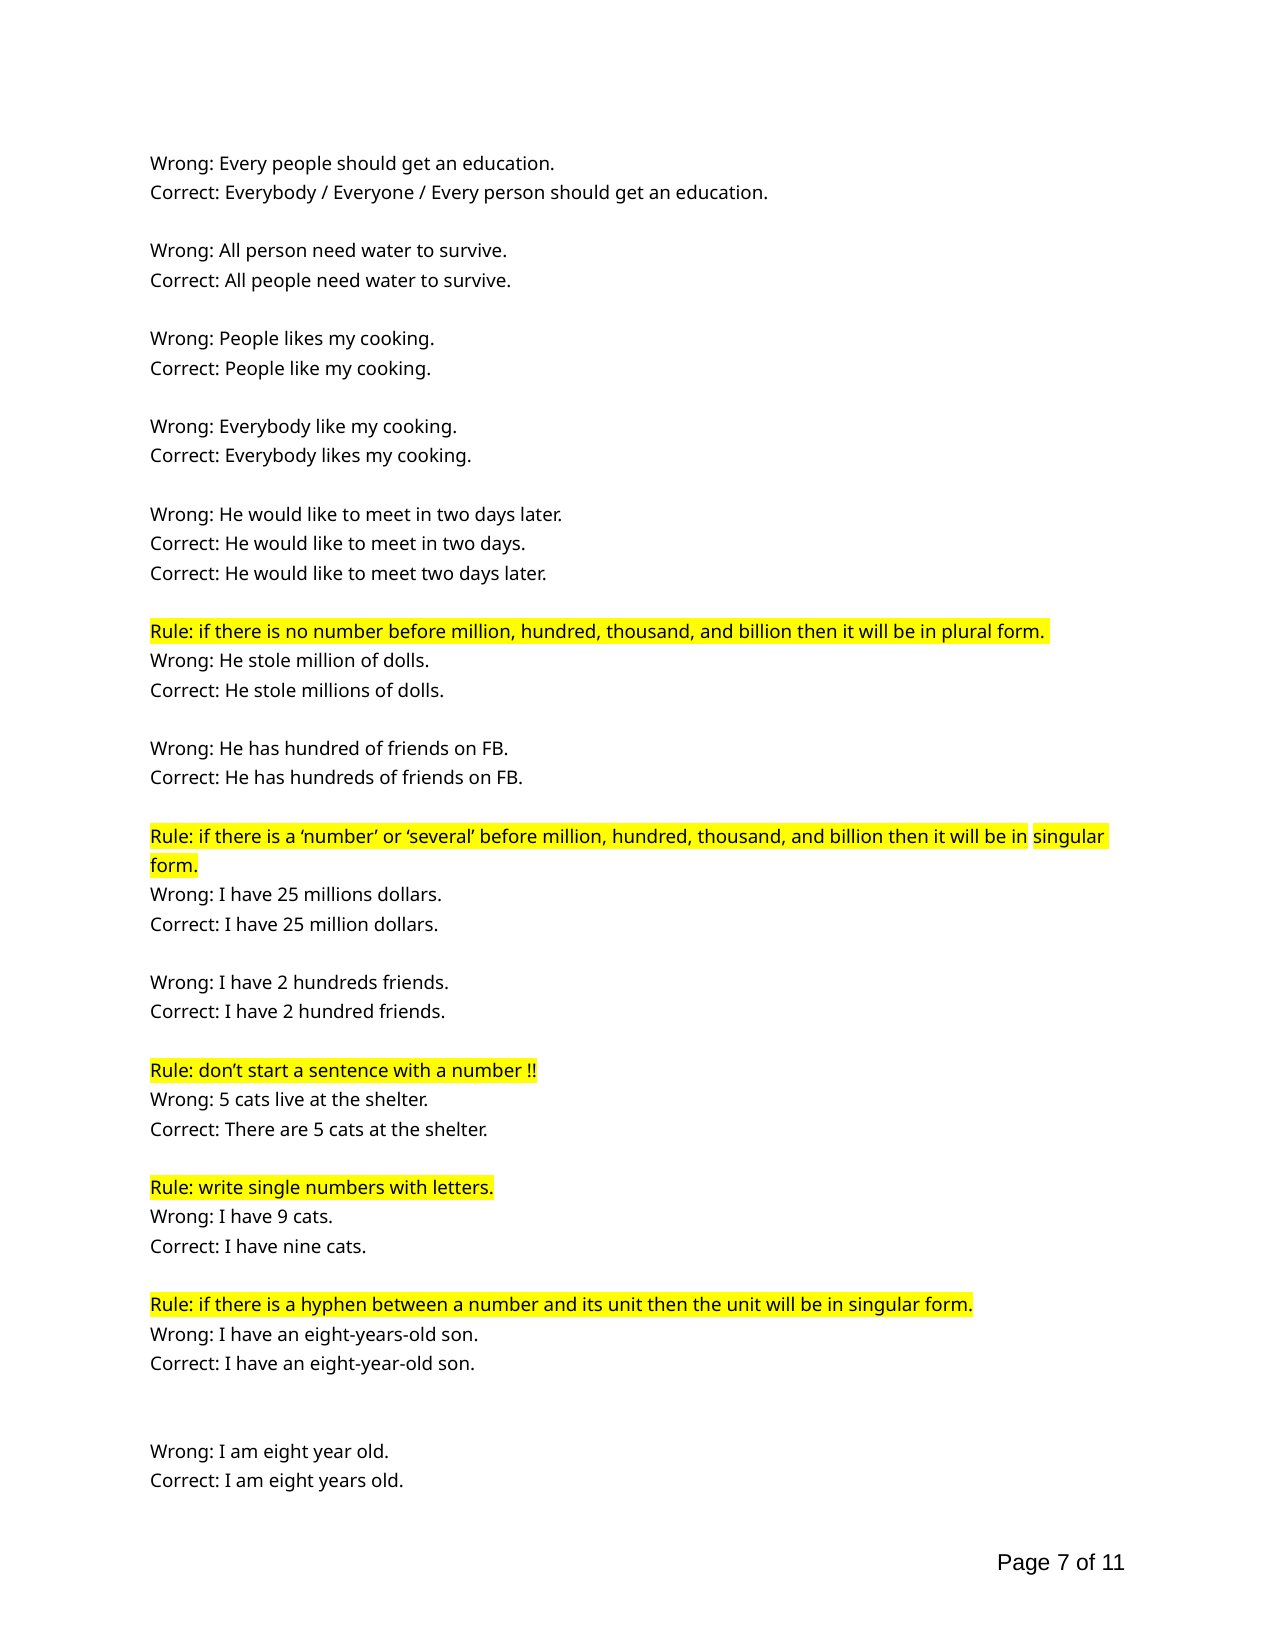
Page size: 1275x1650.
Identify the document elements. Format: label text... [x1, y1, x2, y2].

text Correct: Everybody / Everyone / Every person should get an education. [150, 179, 1125, 205]
text Correct: All people need water to survive. [150, 267, 1125, 293]
text Wrong: 5 cats live at the shelter. [150, 1087, 1125, 1112]
text Correct: There are 5 cats at the shelter. [150, 1116, 1125, 1141]
text Wrong: Everybody like my cooking. [150, 413, 1125, 439]
text Wrong: I have 9 cats. [150, 1204, 1125, 1229]
text Correct: He stole millions of dolls. [150, 677, 1125, 702]
text Correct: He would like to meet two days later. [150, 560, 1125, 585]
text Wrong: People likes my cooking. [150, 326, 1125, 351]
text Rule: write single numbers with letters. [150, 1174, 1125, 1200]
text Correct: People like my cooking. [150, 355, 1125, 380]
text Correct: He has hundreds of friends on FB. [150, 765, 1125, 790]
text Wrong: I have 25 millions dollars. [150, 882, 1125, 907]
text Correct: I have 25 million dollars. [150, 911, 1125, 937]
text Wrong: All person need water to survive. [150, 238, 1125, 263]
text Wrong: Every people should get an education. [150, 150, 1125, 176]
text Rule: if there is a hyphen between a number and its unit then the unit will be in singular form. [150, 1292, 1125, 1317]
text Correct: I am eight years old. [150, 1467, 1125, 1493]
text Wrong: He has hundred of friends on FB. [150, 735, 1125, 761]
text Rule: if there is a ‘number’ or ‘several’ before million, hundred, thousand, and billion then it will be in singular form. [150, 823, 1125, 878]
text Wrong: I am eight year old. [150, 1438, 1125, 1463]
text Rule: if there is no number before million, hundred, thousand, and billion then it will be in plural form. [150, 618, 1125, 644]
text Correct: I have an eight-year-old son. [150, 1350, 1125, 1376]
text Rule: don’t start a sentence with a number !! [150, 1057, 1125, 1083]
text Wrong: He would like to meet in two days later. [150, 501, 1125, 527]
text Correct: I have nine cats. [150, 1233, 1125, 1258]
text Wrong: I have an eight-years-old son. [150, 1321, 1125, 1346]
text Wrong: I have 2 hundreds friends. [150, 969, 1125, 995]
text Correct: Everybody likes my cooking. [150, 443, 1125, 468]
text Correct: He would like to meet in two days. [150, 531, 1125, 556]
text Correct: I have 2 hundred friends. [150, 999, 1125, 1024]
text Wrong: He stole million of dolls. [150, 648, 1125, 673]
